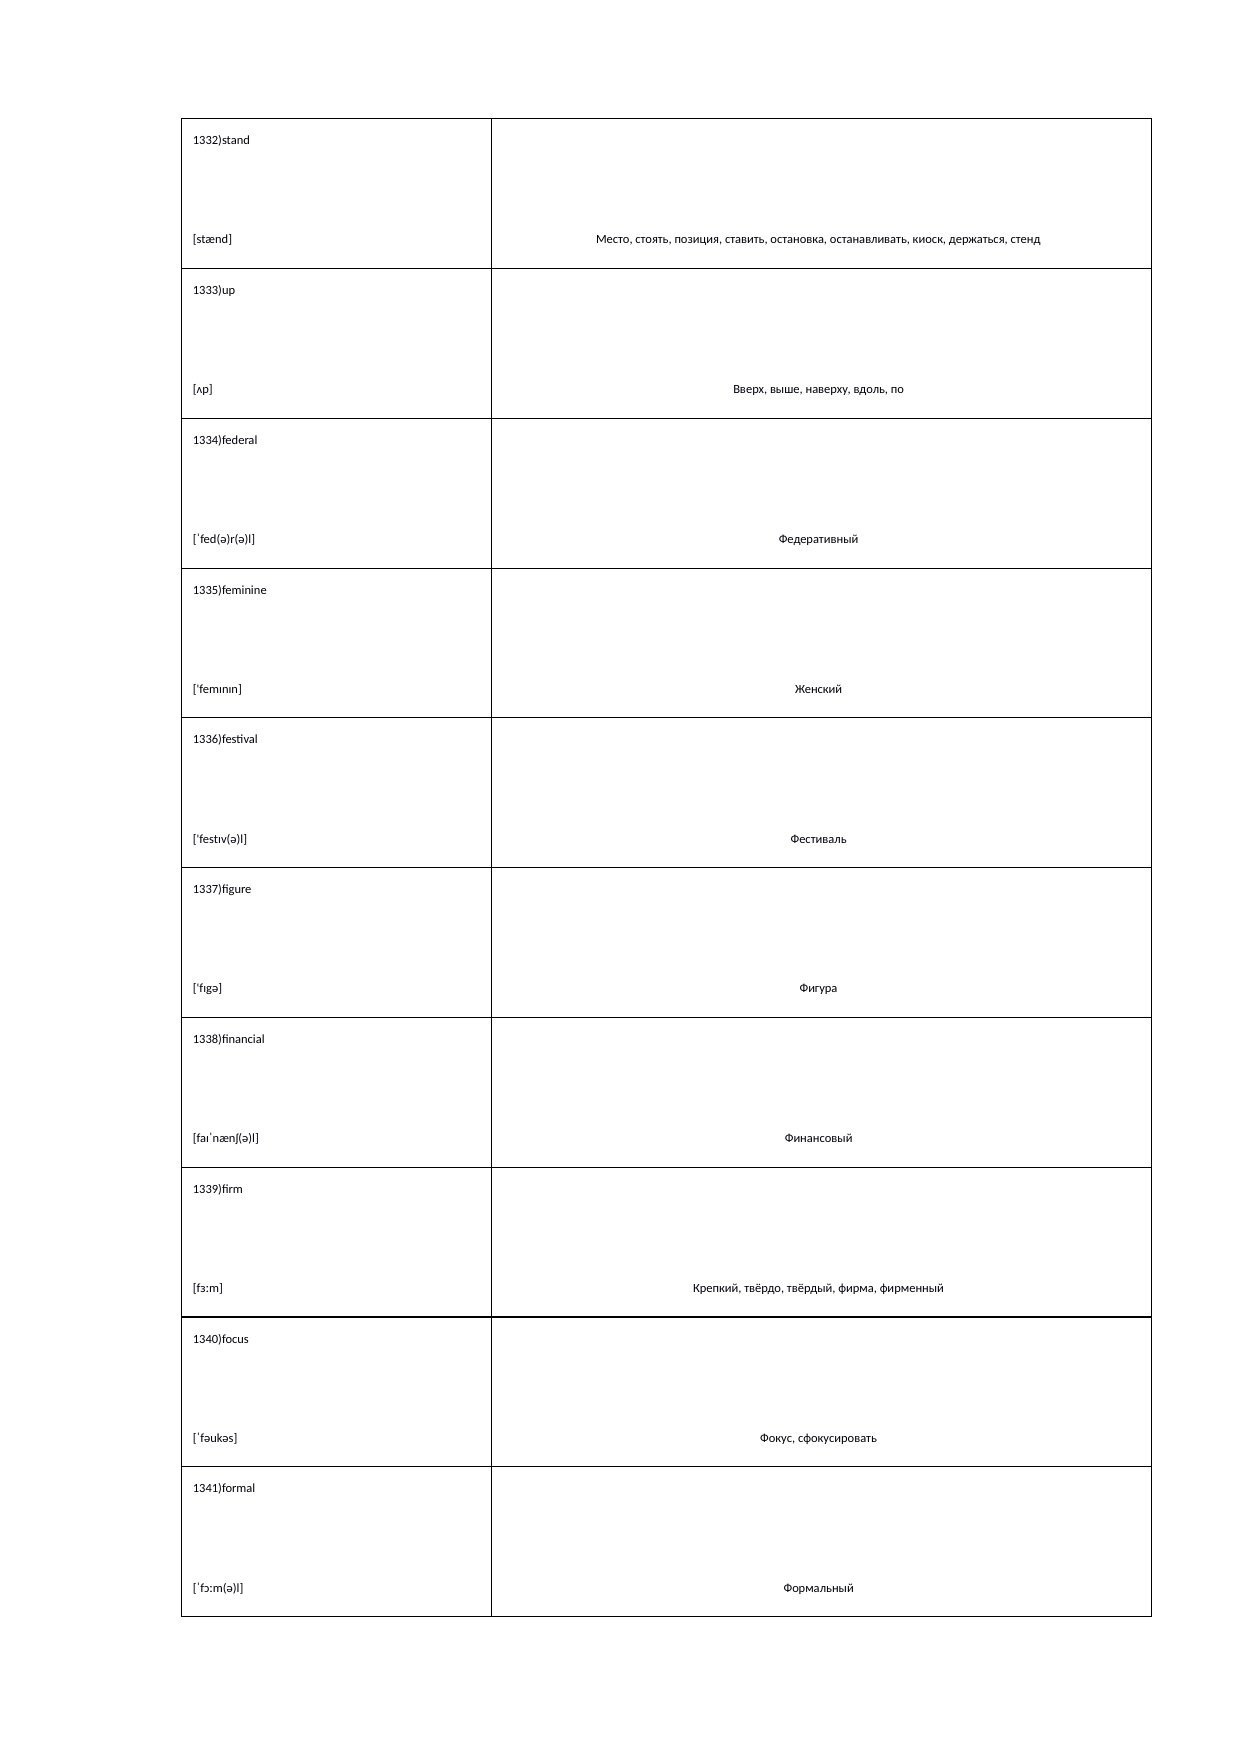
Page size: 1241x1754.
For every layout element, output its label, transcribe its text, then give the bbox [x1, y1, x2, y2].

table_cell 1339)firm [fɜːm] [182, 1168, 491, 1316]
table_cell Фестиваль [492, 718, 1151, 867]
table_cell Вверх, выше, наверху, вдоль, по [492, 269, 1151, 418]
table_cell 1332)stand [stænd] [182, 119, 491, 268]
table_cell Женский [492, 569, 1151, 717]
table_cell Фокус, сфокусировать [492, 1318, 1151, 1466]
table_cell 1338)financial [faɪˈnænʃ(ə)l] [182, 1018, 491, 1167]
table_cell Фигура [492, 868, 1151, 1017]
table_cell 1333)up [ʌp] [182, 269, 491, 418]
table_cell Федеративный [492, 419, 1151, 567]
table_cell Формальный [492, 1467, 1151, 1616]
table_cell 1336)festival ['festɪv(ə)l] [182, 718, 491, 867]
table_cell Крепкий, твёрдо, твёрдый, фирма, фирменный [492, 1168, 1151, 1316]
table_cell Место, стоять, позиция, ставить, остановка, останавливать, киоск, держаться, стенд [492, 119, 1151, 268]
table_cell 1335)feminine ['femɪnɪn] [182, 569, 491, 717]
table_cell 1341)formal [ˈfɔːm(ə)l] [182, 1467, 491, 1616]
table_cell 1334)federal [ˈfed(ə)r(ə)l] [182, 419, 491, 567]
table_cell 1337)figure ['fɪgə] [182, 868, 491, 1017]
table_cell 1340)focus [ˈfəukəs] [182, 1318, 491, 1466]
table_cell Финансовый [492, 1018, 1151, 1167]
